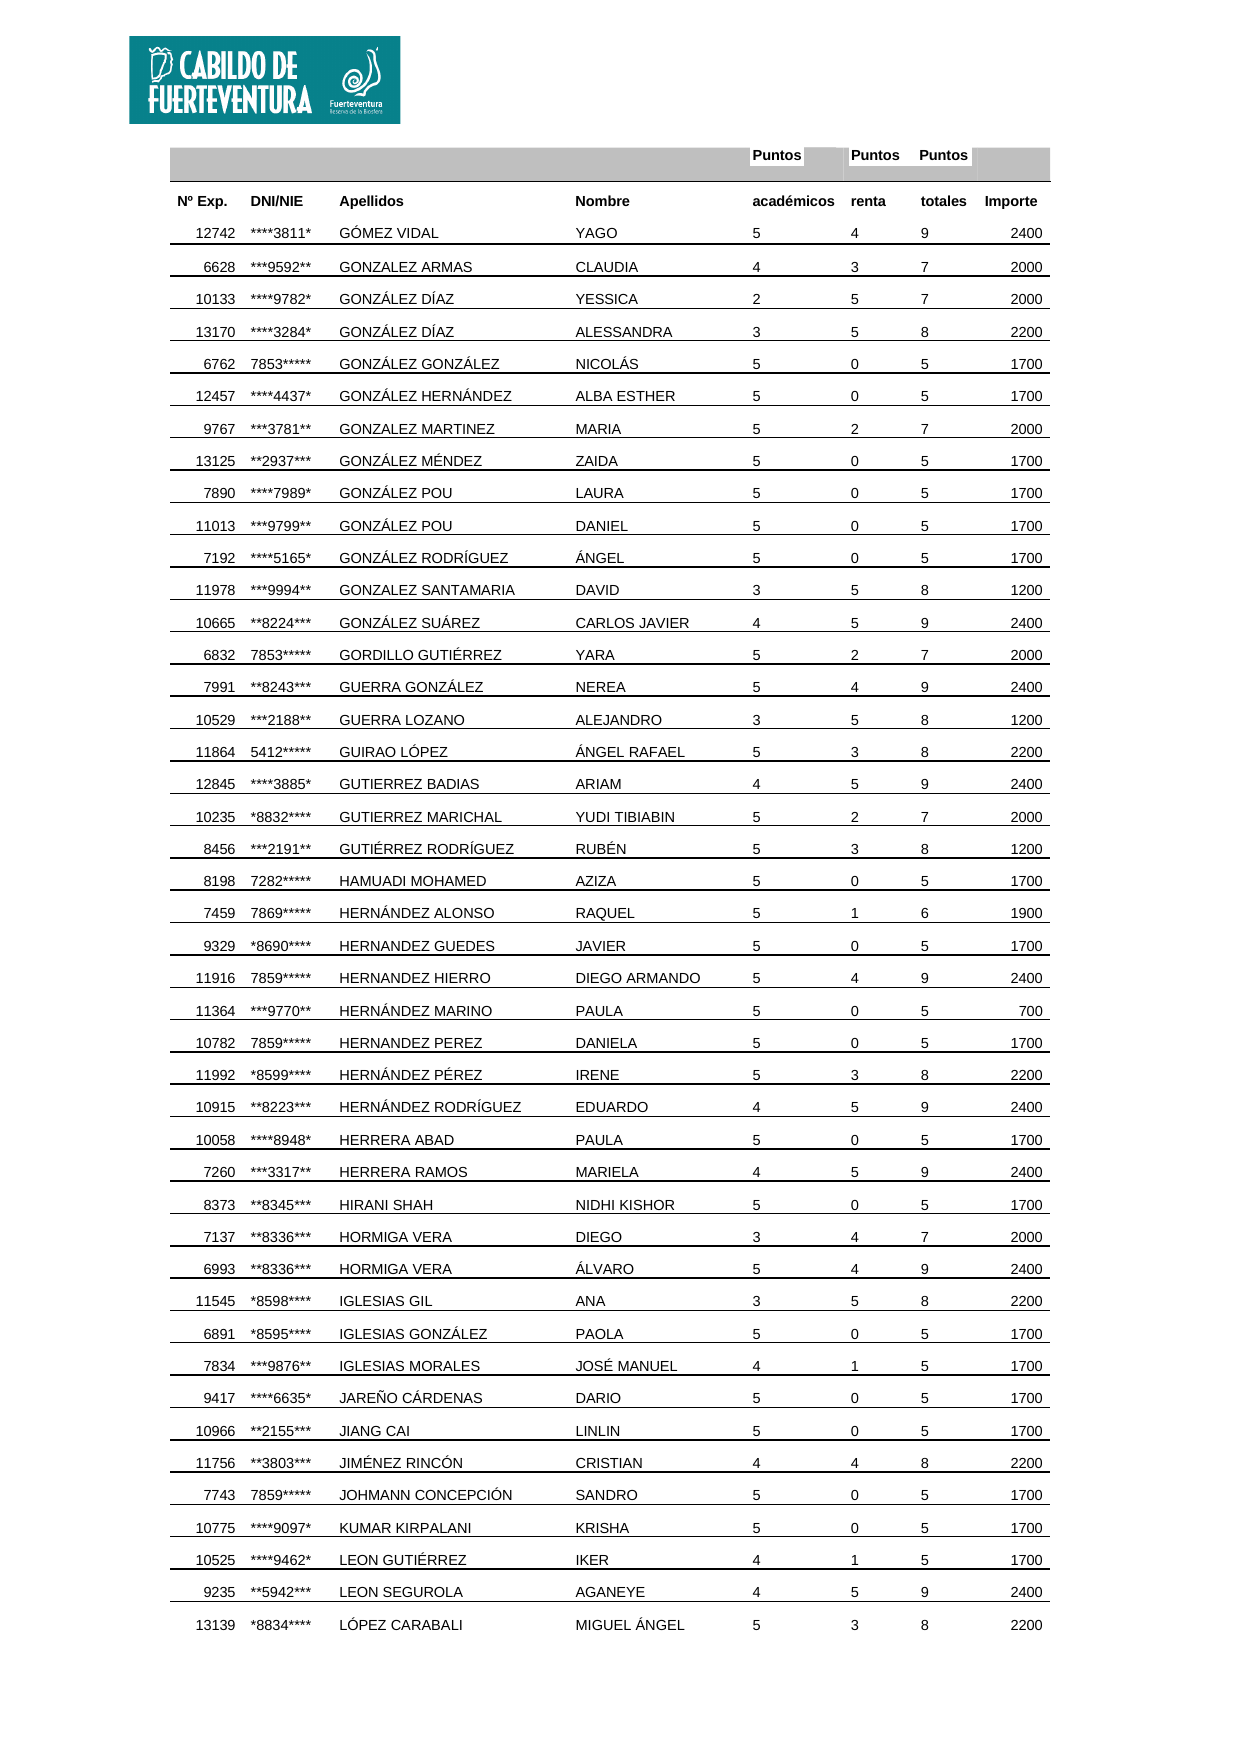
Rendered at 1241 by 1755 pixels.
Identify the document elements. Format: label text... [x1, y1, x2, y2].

table_cell 9767 [170, 406, 243, 437]
table_cell GONZÁLEZ SUÁREZ [325, 600, 548, 631]
table_cell GUTIÉRREZ RODRÍGUEZ [325, 826, 548, 857]
table_cell 5 [727, 1020, 843, 1051]
table_cell GONZÁLEZ MÉNDEZ [325, 438, 548, 469]
table_cell ***3781** [243, 406, 325, 437]
table_cell 11364 [170, 988, 243, 1019]
table_cell **3803*** [243, 1441, 325, 1471]
table_cell DIEGO ARMANDO [548, 956, 727, 986]
table_cell *8834**** [243, 1602, 325, 1642]
table_cell 13125 [170, 438, 243, 469]
table_cell 6993 [170, 1247, 243, 1277]
table_cell HORMIGA VERA [325, 1214, 548, 1245]
table_cell 2400 [976, 665, 1050, 695]
table_cell GONZÁLEZ DÍAZ [325, 277, 548, 307]
table_cell 7869***** [243, 891, 325, 922]
table_cell 10235 [170, 794, 243, 825]
table_cell 1700 [976, 535, 1050, 566]
table_cell 5 [904, 1537, 976, 1568]
table_header Nº Exp. 12742 [170, 198, 243, 243]
table_cell 4 [843, 1441, 903, 1471]
table_cell GONZÁLEZ POU [325, 503, 548, 534]
table_cell 1 [843, 1537, 903, 1568]
table_cell 5412***** [243, 729, 325, 760]
table_cell ***3317** [243, 1150, 325, 1180]
table_cell 0 [843, 859, 903, 889]
table_cell 5 [727, 1602, 843, 1642]
table_cell 8 [904, 1279, 976, 1309]
table_cell 1200 [976, 568, 1050, 598]
table_cell 5 [843, 762, 903, 792]
table_cell NICOLÁS [548, 341, 727, 372]
table_cell AZIZA [548, 859, 727, 889]
table_cell 7890 [170, 471, 243, 501]
table_cell IRENE [548, 1053, 727, 1083]
table_cell 0 [843, 1020, 903, 1051]
table_cell 2400 [976, 762, 1050, 792]
table_cell 9417 [170, 1376, 243, 1407]
table_cell DIEGO [548, 1214, 727, 1245]
table_cell 5 [843, 600, 903, 631]
table_cell GONZALEZ ARMAS [325, 245, 548, 275]
table_header académicos 5 [727, 198, 843, 243]
table_cell 1700 [976, 438, 1050, 469]
table_cell 1700 [976, 859, 1050, 889]
table_cell PAULA [548, 1117, 727, 1148]
table_cell 5 [727, 632, 843, 663]
table_cell LEON SEGUROLA [325, 1570, 548, 1601]
table_cell 4 [727, 1343, 843, 1374]
table_cell DAVID [548, 568, 727, 598]
table_cell 9 [904, 600, 976, 631]
table_cell CLAUDIA [548, 245, 727, 275]
table_cell CARLOS JAVIER [548, 600, 727, 631]
table_cell YESSICA [548, 277, 727, 307]
table_cell GUERRA LOZANO [325, 697, 548, 728]
table_cell 1700 [976, 1182, 1050, 1213]
table_cell SANDRO [548, 1473, 727, 1503]
table_header renta 4 [843, 198, 903, 243]
table_cell 3 [727, 309, 843, 340]
table_cell MARIA [548, 406, 727, 437]
table_cell 10529 [170, 697, 243, 728]
table_cell 5 [904, 1117, 976, 1148]
table_cell 3 [727, 1214, 843, 1245]
table_cell 7459 [170, 891, 243, 922]
table_cell 9 [904, 1150, 976, 1180]
table_cell 5 [727, 826, 843, 857]
table_cell 5 [727, 891, 843, 922]
table_cell 5 [904, 1182, 976, 1213]
table_cell HERRERA ABAD [325, 1117, 548, 1148]
table_cell IGLESIAS MORALES [325, 1343, 548, 1374]
table_cell 1700 [976, 1537, 1050, 1568]
table_cell 11864 [170, 729, 243, 760]
table_cell MIGUEL ÁNGEL [548, 1602, 727, 1642]
table_cell 4 [727, 245, 843, 275]
table_cell CRISTIAN [548, 1441, 727, 1471]
table_cell 1700 [976, 1376, 1050, 1407]
table_cell 5 [727, 406, 843, 437]
table_cell 1700 [976, 471, 1050, 501]
table_cell 5 [904, 374, 976, 404]
table_cell 0 [843, 1473, 903, 1503]
table_cell 6762 [170, 341, 243, 372]
table_cell 11992 [170, 1053, 243, 1083]
table_cell ARIAM [548, 762, 727, 792]
table_cell 7853***** [243, 341, 325, 372]
table_cell *8595**** [243, 1311, 325, 1342]
table_cell 11756 [170, 1441, 243, 1471]
table_cell 0 [843, 503, 903, 534]
table_header Nombre YAGO [548, 198, 727, 243]
table_cell 7 [904, 277, 976, 307]
table_cell 5 [727, 503, 843, 534]
table_cell 2000 [976, 277, 1050, 307]
table_cell 2 [843, 406, 903, 437]
table_cell **8223*** [243, 1085, 325, 1116]
table_cell 10966 [170, 1408, 243, 1439]
table_cell ****9782* [243, 277, 325, 307]
table_cell *8598**** [243, 1279, 325, 1309]
table_cell 3 [727, 697, 843, 728]
table_cell NIDHI KISHOR [548, 1182, 727, 1213]
table_cell 0 [843, 1376, 903, 1407]
table_cell HERNÁNDEZ PÉREZ [325, 1053, 548, 1083]
table_cell 1700 [976, 1020, 1050, 1051]
table_cell DARIO [548, 1376, 727, 1407]
table_cell JOSÉ MANUEL [548, 1343, 727, 1374]
table_cell HIRANI SHAH [325, 1182, 548, 1213]
table_cell 5 [727, 1053, 843, 1083]
table_cell 5 [843, 1085, 903, 1116]
table_cell JOHMANN CONCEPCIÓN [325, 1473, 548, 1503]
table_cell 9329 [170, 923, 243, 954]
table_cell 8198 [170, 859, 243, 889]
table_cell 2400 [976, 956, 1050, 986]
table_cell 5 [904, 859, 976, 889]
table_cell 5 [843, 1150, 903, 1180]
table_cell ***9592** [243, 245, 325, 275]
table_cell NEREA [548, 665, 727, 695]
table_cell 11545 [170, 1279, 243, 1309]
table_cell 1700 [976, 341, 1050, 372]
table_cell **8336*** [243, 1214, 325, 1245]
table_cell **5942*** [243, 1570, 325, 1601]
table_cell 0 [843, 1408, 903, 1439]
table_cell RUBÉN [548, 826, 727, 857]
table_cell 8 [904, 568, 976, 598]
table_cell 2400 [976, 600, 1050, 631]
table_cell ÁNGEL [548, 535, 727, 566]
table_cell 2200 [976, 1279, 1050, 1309]
table_cell 4 [727, 762, 843, 792]
table_cell *8599**** [243, 1053, 325, 1083]
table_cell 5 [727, 341, 843, 372]
table_cell 2000 [976, 1214, 1050, 1245]
table_cell 8 [904, 729, 976, 760]
table_cell 0 [843, 471, 903, 501]
table_cell 5 [727, 665, 843, 695]
table_cell 5 [727, 956, 843, 986]
table_cell ****3885* [243, 762, 325, 792]
table_cell 7282***** [243, 859, 325, 889]
table_cell 5 [727, 471, 843, 501]
table_cell 4 [727, 1570, 843, 1601]
table_cell 5 [904, 1505, 976, 1536]
table_cell ÁNGEL RAFAEL [548, 729, 727, 760]
table_cell 10133 [170, 277, 243, 307]
table_cell 5 [904, 503, 976, 534]
table_cell 7859***** [243, 1020, 325, 1051]
table_cell 3 [843, 826, 903, 857]
table_cell 4 [727, 1150, 843, 1180]
table_cell 4 [727, 1537, 843, 1568]
table_cell 8 [904, 309, 976, 340]
table_cell GONZÁLEZ GONZÁLEZ [325, 341, 548, 372]
table_header totales 9 [904, 198, 976, 243]
table_cell 7192 [170, 535, 243, 566]
table_cell 2000 [976, 245, 1050, 275]
table_cell 2 [727, 277, 843, 307]
table_cell 3 [727, 1279, 843, 1309]
table_cell JIMÉNEZ RINCÓN [325, 1441, 548, 1471]
table_cell HERNANDEZ HIERRO [325, 956, 548, 986]
table_cell 2200 [976, 1053, 1050, 1083]
table_cell 5 [727, 1376, 843, 1407]
table_cell 13170 [170, 309, 243, 340]
table_cell 0 [843, 535, 903, 566]
table_cell 4 [727, 1085, 843, 1116]
table_cell 11013 [170, 503, 243, 534]
table_cell 7991 [170, 665, 243, 695]
table_cell 7 [904, 406, 976, 437]
table_cell 4 [843, 1214, 903, 1245]
table_cell 5 [727, 1311, 843, 1342]
table_header DNI/NIE ****3811* [243, 198, 325, 243]
table_cell 10665 [170, 600, 243, 631]
table_cell 9 [904, 1085, 976, 1116]
table_cell 1200 [976, 826, 1050, 857]
table_cell 1700 [976, 1408, 1050, 1439]
table_cell PAULA [548, 988, 727, 1019]
table_cell ÁLVARO [548, 1247, 727, 1277]
table_cell 8456 [170, 826, 243, 857]
table_cell ALEJANDRO [548, 697, 727, 728]
table_cell LINLIN [548, 1408, 727, 1439]
table_cell 5 [727, 1505, 843, 1536]
table_cell ZAIDA [548, 438, 727, 469]
table_cell ****7989* [243, 471, 325, 501]
table_cell 4 [727, 1441, 843, 1471]
table_cell 5 [727, 438, 843, 469]
table_cell HORMIGA VERA [325, 1247, 548, 1277]
table_cell HERNÁNDEZ RODRÍGUEZ [325, 1085, 548, 1116]
table_cell 5 [727, 1182, 843, 1213]
table_cell 5 [727, 1247, 843, 1277]
table_cell 3 [843, 245, 903, 275]
table_cell YARA [548, 632, 727, 663]
table_cell JAREÑO CÁRDENAS [325, 1376, 548, 1407]
table_header Apellidos GÓMEZ VIDAL [325, 198, 548, 243]
table_cell 1 [843, 891, 903, 922]
table_cell 5 [904, 1020, 976, 1051]
table_cell 2200 [976, 1441, 1050, 1471]
table_cell 7 [904, 632, 976, 663]
table_cell 5 [843, 1570, 903, 1601]
table_cell ***9799** [243, 503, 325, 534]
table_cell HERNÁNDEZ MARINO [325, 988, 548, 1019]
table_cell 12457 [170, 374, 243, 404]
table_cell 7 [904, 794, 976, 825]
table_cell 1700 [976, 1311, 1050, 1342]
table_cell 10775 [170, 1505, 243, 1536]
table_cell 5 [727, 1408, 843, 1439]
table_cell GONZÁLEZ HERNÁNDEZ [325, 374, 548, 404]
table_cell 2000 [976, 406, 1050, 437]
table_cell JAVIER [548, 923, 727, 954]
table_cell GUERRA GONZÁLEZ [325, 665, 548, 695]
table_cell 5 [904, 438, 976, 469]
table_cell 7260 [170, 1150, 243, 1180]
table_cell 2 [843, 794, 903, 825]
table_cell 6832 [170, 632, 243, 663]
table_cell ****9462* [243, 1537, 325, 1568]
table_cell GUTIERREZ BADIAS [325, 762, 548, 792]
table_cell 10915 [170, 1085, 243, 1116]
table_cell 9 [904, 1570, 976, 1601]
table_cell 1700 [976, 1117, 1050, 1148]
table_cell 5 [904, 341, 976, 372]
table_cell KUMAR KIRPALANI [325, 1505, 548, 1536]
table_cell DANIELA [548, 1020, 727, 1051]
table_cell 5 [904, 923, 976, 954]
table_cell 0 [843, 1311, 903, 1342]
table_cell ***9770** [243, 988, 325, 1019]
table_cell **2937*** [243, 438, 325, 469]
table_cell 5 [904, 1376, 976, 1407]
table_cell 0 [843, 341, 903, 372]
table_cell 8 [904, 1053, 976, 1083]
table_cell 3 [843, 729, 903, 760]
table_cell 5 [727, 1473, 843, 1503]
table_cell 4 [843, 1247, 903, 1277]
table_cell 8 [904, 697, 976, 728]
table_cell 3 [843, 1602, 903, 1642]
table_cell YUDI TIBIABIN [548, 794, 727, 825]
table_cell HERNANDEZ PEREZ [325, 1020, 548, 1051]
table_cell 5 [904, 1408, 976, 1439]
table_cell 11916 [170, 956, 243, 986]
table_cell 11978 [170, 568, 243, 598]
table_cell 9 [904, 762, 976, 792]
table_cell 2 [843, 632, 903, 663]
table_cell HERNÁNDEZ ALONSO [325, 891, 548, 922]
table_cell 8 [904, 1602, 976, 1642]
table_cell GONZÁLEZ POU [325, 471, 548, 501]
table_cell EDUARDO [548, 1085, 727, 1116]
table_cell 8373 [170, 1182, 243, 1213]
table_cell 5 [904, 535, 976, 566]
table_cell *8832**** [243, 794, 325, 825]
table_cell GONZÁLEZ RODRÍGUEZ [325, 535, 548, 566]
table_cell 0 [843, 1117, 903, 1148]
table_cell LEON GUTIÉRREZ [325, 1537, 548, 1568]
table_cell ****3284* [243, 309, 325, 340]
table_cell 7859***** [243, 956, 325, 986]
table_cell 3 [727, 568, 843, 598]
table_cell ALESSANDRA [548, 309, 727, 340]
table_cell DANIEL [548, 503, 727, 534]
table_cell 5 [904, 1473, 976, 1503]
table_cell 0 [843, 988, 903, 1019]
table_cell ALBA ESTHER [548, 374, 727, 404]
table_cell 1700 [976, 1473, 1050, 1503]
table_cell 12845 [170, 762, 243, 792]
table_cell **8345*** [243, 1182, 325, 1213]
table_cell GUTIERREZ MARICHAL [325, 794, 548, 825]
table_cell 2200 [976, 309, 1050, 340]
table_cell 10058 [170, 1117, 243, 1148]
table_cell ***2188** [243, 697, 325, 728]
table_cell MARIELA [548, 1150, 727, 1180]
table_cell ***9994** [243, 568, 325, 598]
table_cell 0 [843, 1505, 903, 1536]
table_cell 7 [904, 1214, 976, 1245]
table_cell KRISHA [548, 1505, 727, 1536]
table_cell 5 [904, 471, 976, 501]
table_cell 7859***** [243, 1473, 325, 1503]
table_cell 5 [843, 277, 903, 307]
table_cell HERNANDEZ GUEDES [325, 923, 548, 954]
table_cell HERRERA RAMOS [325, 1150, 548, 1180]
table_cell 2400 [976, 1150, 1050, 1180]
table_cell **8336*** [243, 1247, 325, 1277]
table_cell 9 [904, 956, 976, 986]
table_cell HAMUADI MOHAMED [325, 859, 548, 889]
table_cell 1700 [976, 503, 1050, 534]
table_cell RAQUEL [548, 891, 727, 922]
table_cell IGLESIAS GONZÁLEZ [325, 1311, 548, 1342]
table_cell LÓPEZ CARABALI [325, 1602, 548, 1642]
table_cell 5 [727, 988, 843, 1019]
table_cell 5 [727, 1117, 843, 1148]
table_cell IGLESIAS GIL [325, 1279, 548, 1309]
table_cell 2000 [976, 794, 1050, 825]
table_cell ***2191** [243, 826, 325, 857]
table_cell **8243*** [243, 665, 325, 695]
table_cell GONZALEZ MARTINEZ [325, 406, 548, 437]
table_cell 5 [727, 923, 843, 954]
table_cell 0 [843, 923, 903, 954]
table_cell 8 [904, 826, 976, 857]
table_cell 1700 [976, 923, 1050, 954]
table_cell 1700 [976, 1505, 1050, 1536]
table_cell 5 [843, 697, 903, 728]
table_cell 4 [843, 956, 903, 986]
table_cell ****6635* [243, 1376, 325, 1407]
table_cell 2400 [976, 1247, 1050, 1277]
table_cell 0 [843, 374, 903, 404]
table_cell AGANEYE [548, 1570, 727, 1601]
table_cell 5 [843, 309, 903, 340]
table_cell ****4437* [243, 374, 325, 404]
table_cell 5 [904, 1343, 976, 1374]
table_cell 6891 [170, 1311, 243, 1342]
table_cell GONZALEZ SANTAMARIA [325, 568, 548, 598]
table_cell 6 [904, 891, 976, 922]
table_cell 7853***** [243, 632, 325, 663]
table_header Importe 2400 [976, 198, 1050, 243]
table_cell 8 [904, 1441, 976, 1471]
table_cell 10525 [170, 1537, 243, 1568]
table_cell 5 [727, 859, 843, 889]
table_cell JIANG CAI [325, 1408, 548, 1439]
table_cell ****5165* [243, 535, 325, 566]
table_cell 4 [727, 600, 843, 631]
table_cell 7743 [170, 1473, 243, 1503]
table_cell 5 [727, 535, 843, 566]
table_cell 13139 [170, 1602, 243, 1642]
table_cell 2200 [976, 729, 1050, 760]
table_cell ***9876** [243, 1343, 325, 1374]
table_cell 5 [727, 794, 843, 825]
table_cell 7834 [170, 1343, 243, 1374]
table_cell LAURA [548, 471, 727, 501]
table_cell 0 [843, 1182, 903, 1213]
table_cell 5 [904, 1311, 976, 1342]
table_cell 10782 [170, 1020, 243, 1051]
table_cell 5 [904, 988, 976, 1019]
table_cell GORDILLO GUTIÉRREZ [325, 632, 548, 663]
table_cell 1700 [976, 374, 1050, 404]
table_cell 6628 [170, 245, 243, 275]
table_cell 9 [904, 1247, 976, 1277]
table_cell 9 [904, 665, 976, 695]
table_cell 2000 [976, 632, 1050, 663]
table_cell 5 [727, 729, 843, 760]
table_cell ANA [548, 1279, 727, 1309]
table_cell 2200 [976, 1602, 1050, 1642]
table_cell IKER [548, 1537, 727, 1568]
table_cell 5 [843, 568, 903, 598]
table_cell GONZÁLEZ DÍAZ [325, 309, 548, 340]
table_cell **2155*** [243, 1408, 325, 1439]
table_cell GUIRAO LÓPEZ [325, 729, 548, 760]
table_cell 4 [843, 665, 903, 695]
table_cell 5 [727, 374, 843, 404]
table_cell 1700 [976, 1343, 1050, 1374]
table_cell 7 [904, 245, 976, 275]
table_cell *8690**** [243, 923, 325, 954]
table_cell 700 [976, 988, 1050, 1019]
table_cell PAOLA [548, 1311, 727, 1342]
table_cell 2400 [976, 1570, 1050, 1601]
table_cell 3 [843, 1053, 903, 1083]
table_cell 7137 [170, 1214, 243, 1245]
table_cell 5 [843, 1279, 903, 1309]
table_cell 2400 [976, 1085, 1050, 1116]
table_cell ****8948* [243, 1117, 325, 1148]
table_cell ****9097* [243, 1505, 325, 1536]
table_cell 9235 [170, 1570, 243, 1601]
table_cell 1 [843, 1343, 903, 1374]
table_cell 1200 [976, 697, 1050, 728]
table_cell 1900 [976, 891, 1050, 922]
table_cell 0 [843, 438, 903, 469]
table_cell **8224*** [243, 600, 325, 631]
